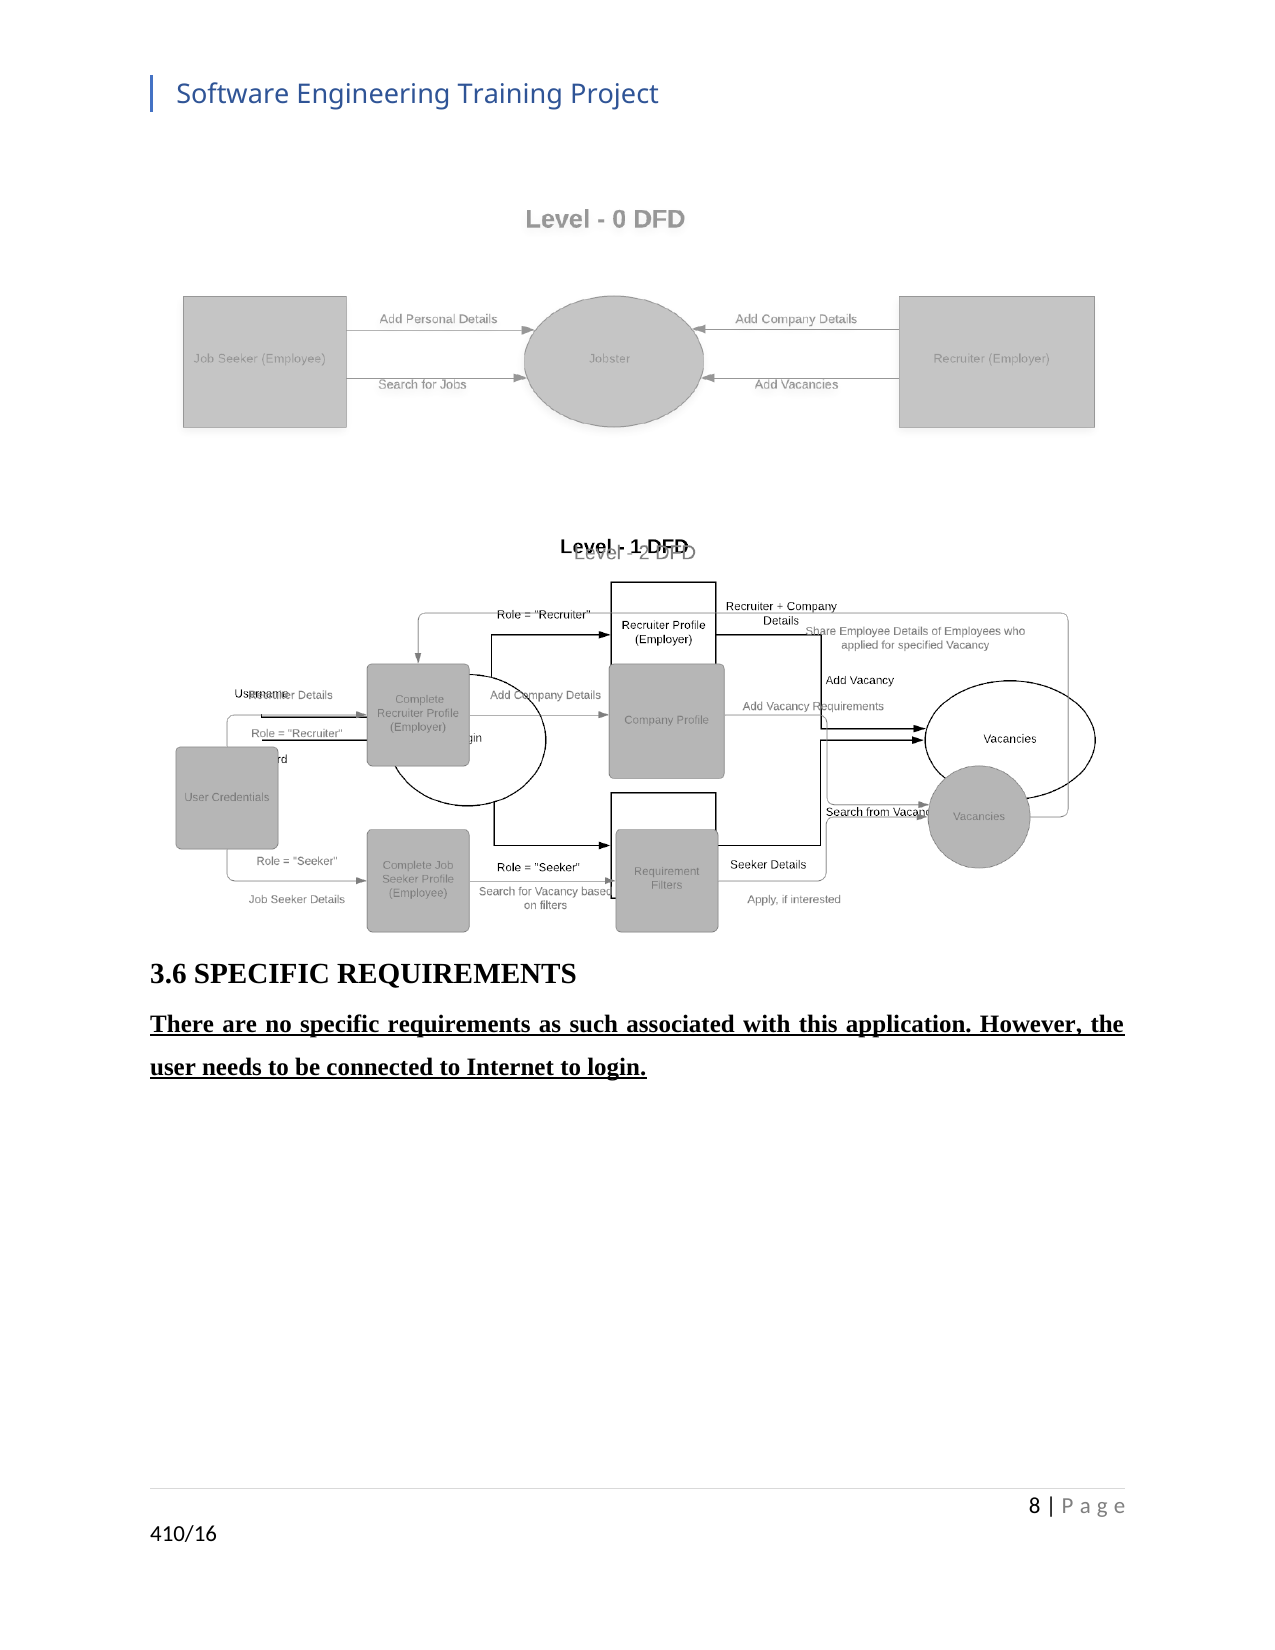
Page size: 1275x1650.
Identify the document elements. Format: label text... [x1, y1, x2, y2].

picture [150, 503, 1121, 516]
text There are no specific requirements as such associated with this application. However, the [150, 1009, 1125, 1034]
text user needs to be connected to Internet to login. [150, 1036, 1125, 1081]
text 3.6 SPECIFIC REQUIREMENTS [150, 957, 1125, 990]
